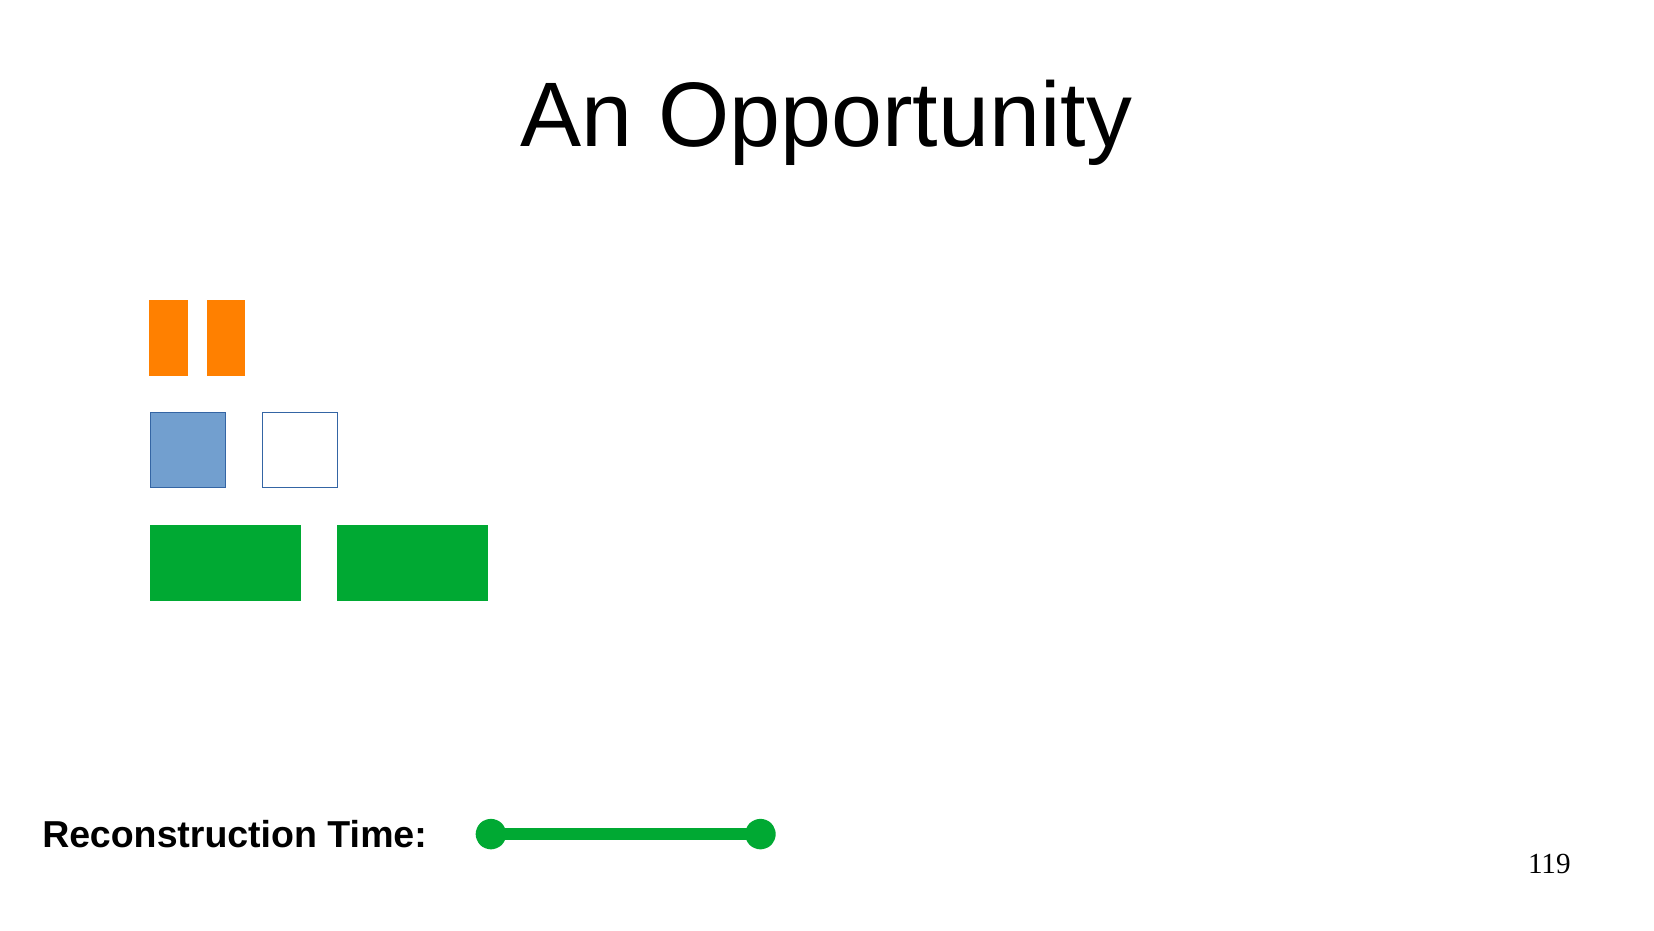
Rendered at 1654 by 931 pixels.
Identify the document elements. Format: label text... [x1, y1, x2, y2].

text_box [150, 525, 301, 601]
text_box [337, 525, 488, 601]
text_box [262, 412, 338, 488]
text_box [149, 300, 188, 376]
title An Opportunity [82, 37, 1571, 193]
text_box [150, 412, 226, 488]
text_box [207, 300, 245, 376]
text_box Reconstruction Time: [27, 805, 443, 863]
